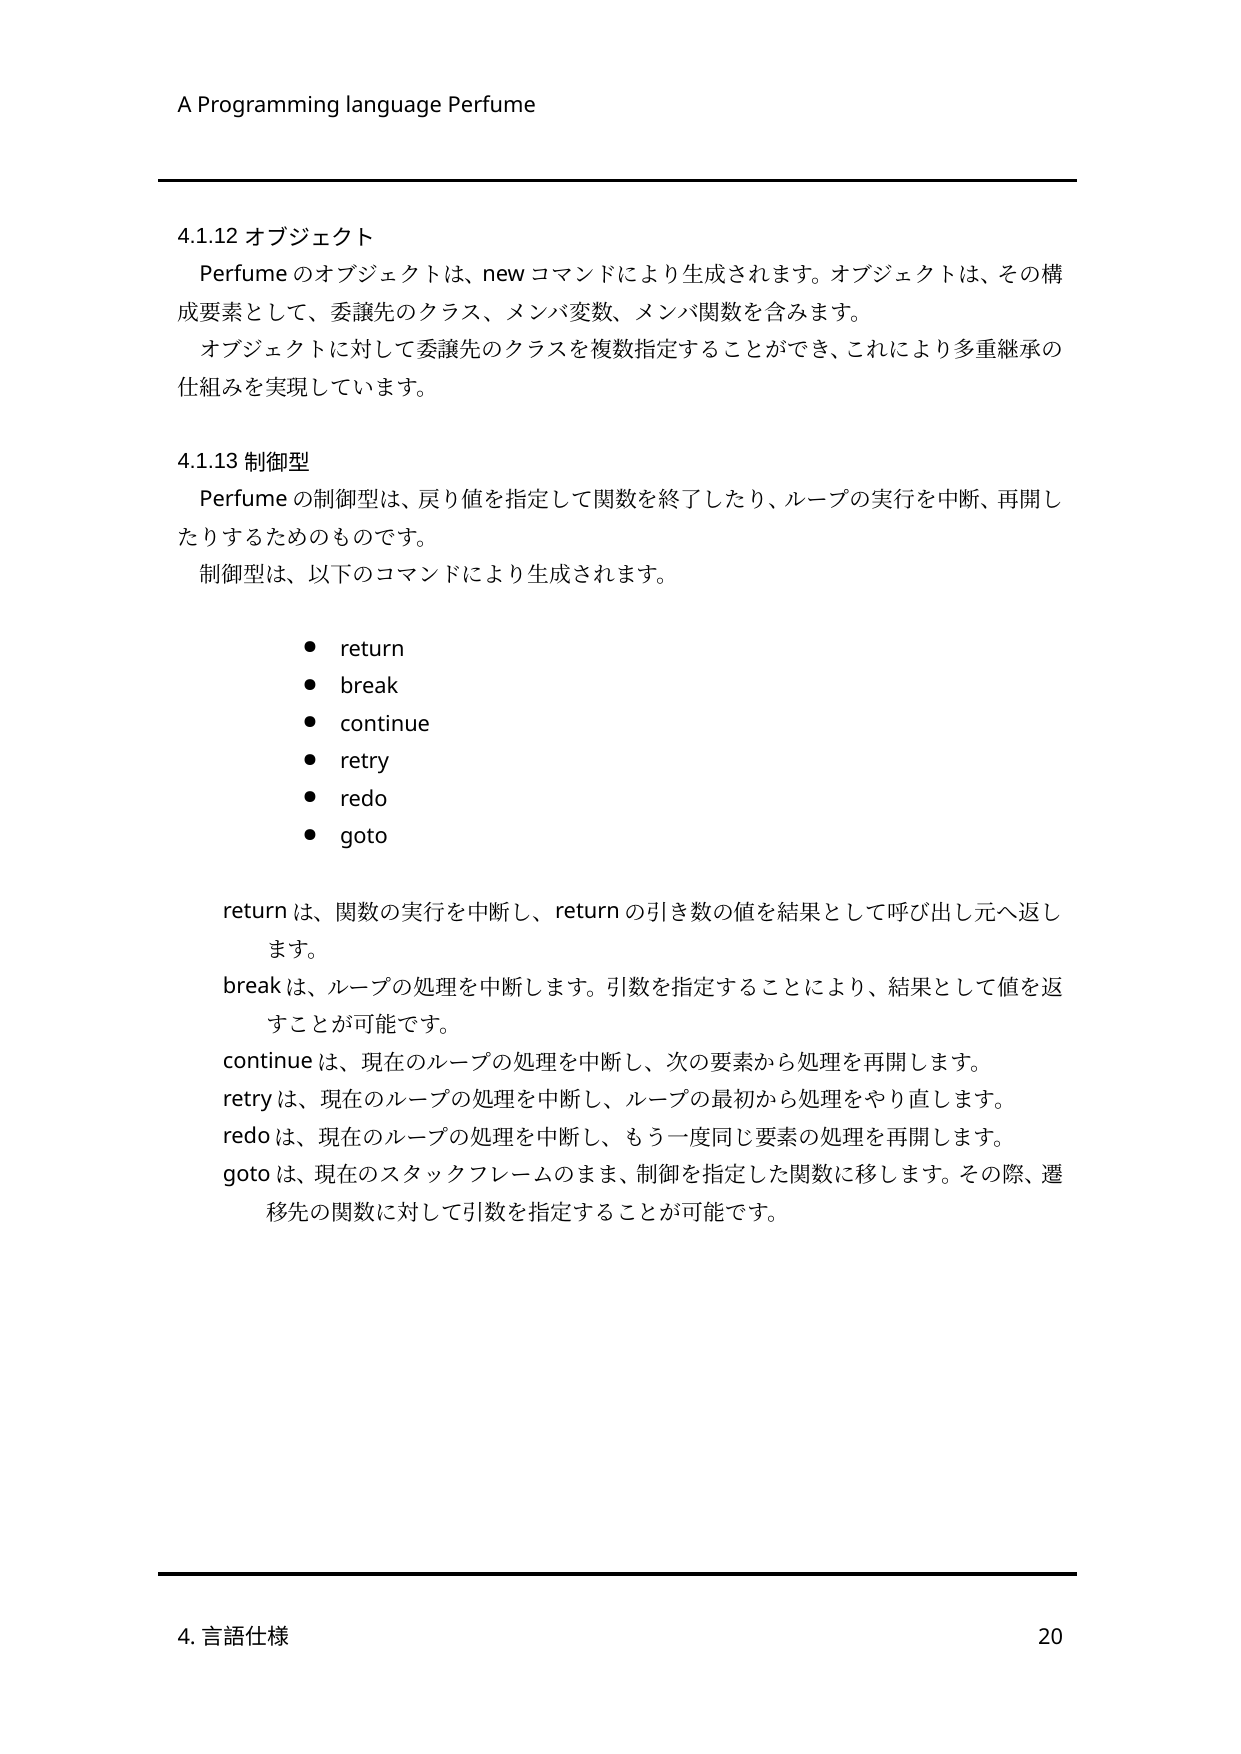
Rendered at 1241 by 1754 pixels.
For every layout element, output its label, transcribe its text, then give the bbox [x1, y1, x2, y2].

list retry [302, 742, 1063, 779]
text returnは、関数の実行を中断し、returnの引き数の値を結果として呼び出し元へ返します。 [201, 892, 1063, 967]
text breakは、ループの処理を中断します。引数を指定することにより、結果として値を返すことが可能です。 [201, 967, 1063, 1042]
text continueは、現在のループの処理を中断し、次の要素から処理を再開します。 [201, 1042, 1063, 1079]
text gotoは、現在のスタックフレームのまま、制御を指定した関数に移します。その際、遷移先の関数に対して引数を指定することが可能です。 [201, 1154, 1063, 1229]
text redoは、現在のループの処理を中断し、もう一度同じ要素の処理を再開します。 [201, 1117, 1063, 1154]
text Perfumeのオブジェクトは、newコマンドにより生成されます。オブジェクトは、その構成要素として、委譲先のクラス、メンバ変数、メンバ関数を含みます。 [177, 254, 1063, 329]
list redo [302, 779, 1063, 817]
list continue [302, 704, 1063, 742]
text オブジェクトに対して委譲先のクラスを複数指定することができ、これにより多重継承の仕組みを実現しています。 [177, 329, 1063, 404]
subtitle 4.1.13 制御型 [177, 442, 1063, 479]
list break [302, 667, 1063, 704]
subtitle 4.1.12 オブジェクト [177, 217, 1063, 254]
text 制御型は、以下のコマンドにより生成されます。 [177, 554, 1063, 592]
text Perfumeの制御型は、戻り値を指定して関数を終了したり、ループの実行を中断、再開したりするためのものです。 [177, 479, 1063, 554]
text retryは、現在のループの処理を中断し、ループの最初から処理をやり直します。 [201, 1079, 1063, 1117]
list return [302, 629, 1063, 667]
list goto [302, 817, 1063, 854]
